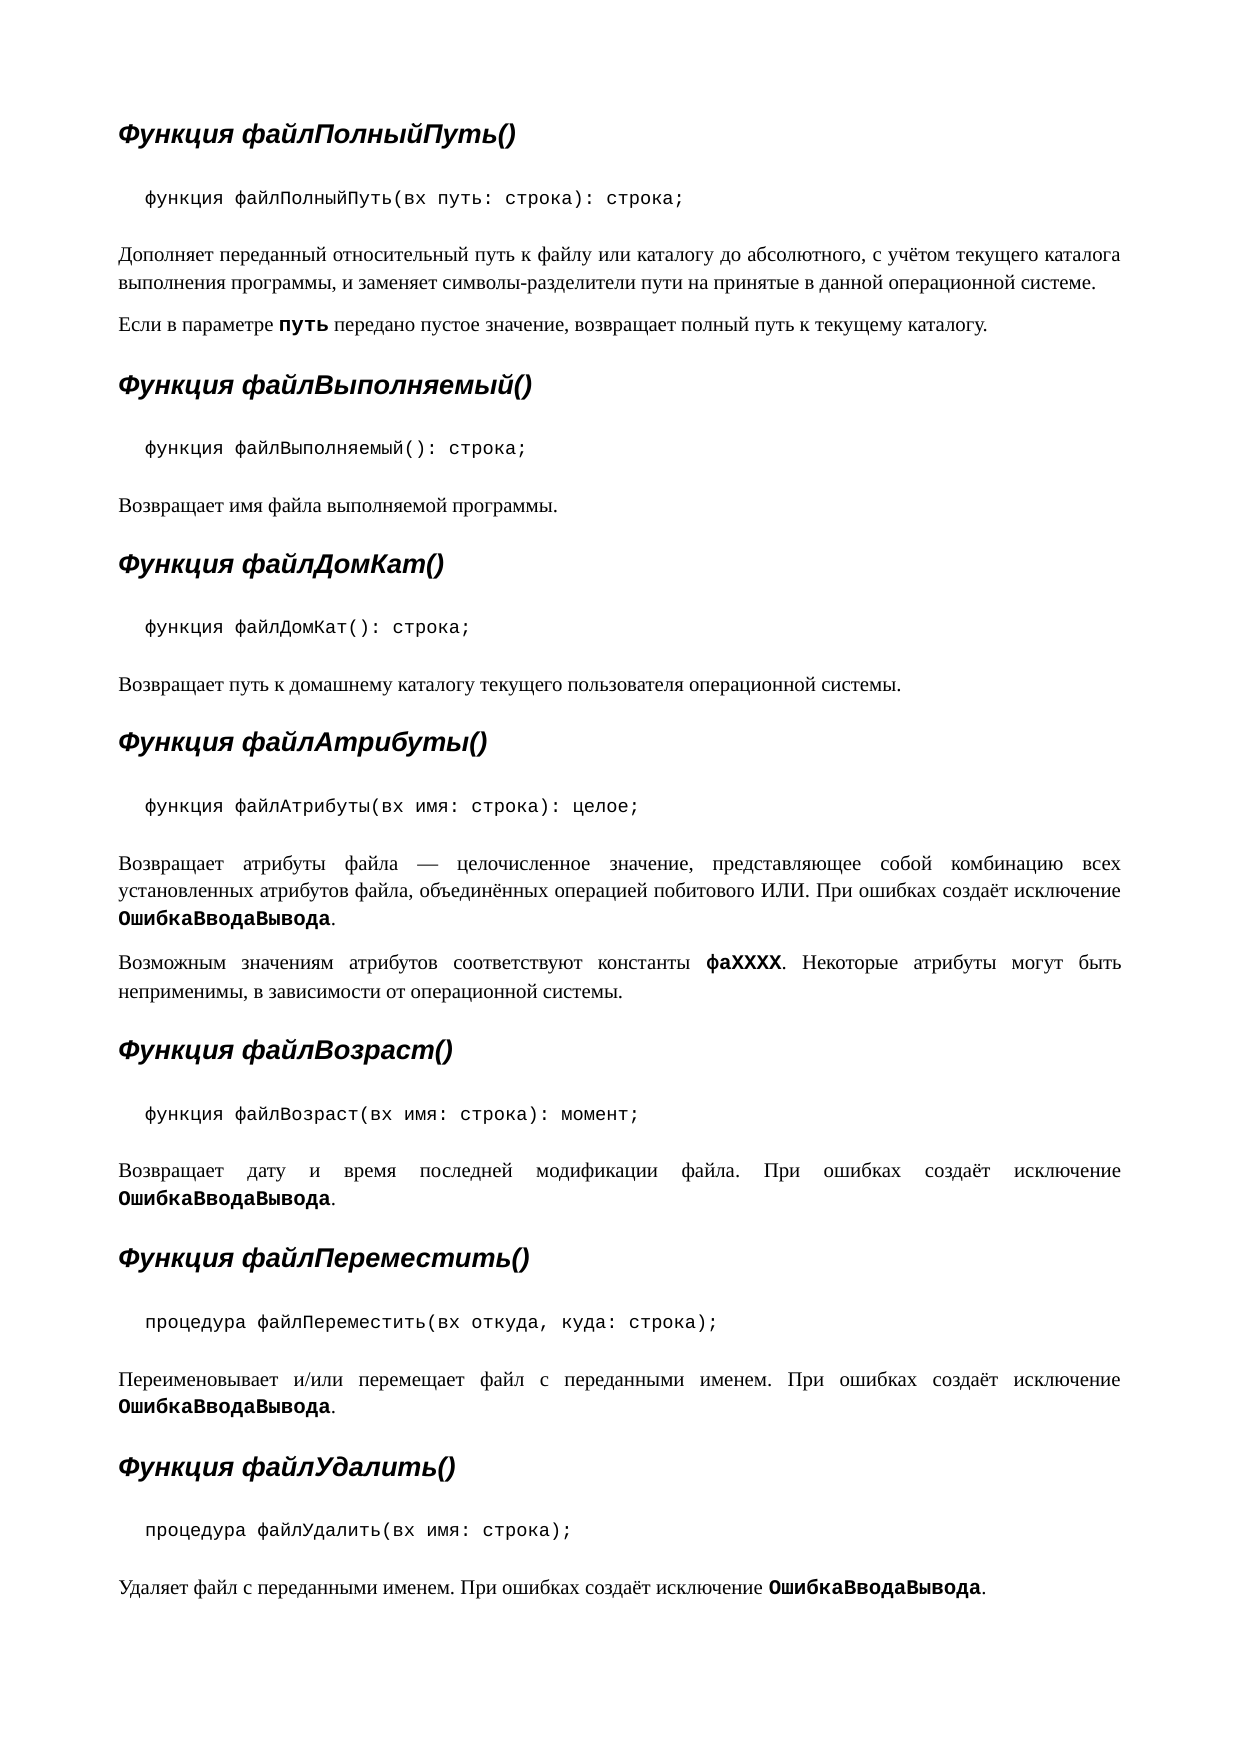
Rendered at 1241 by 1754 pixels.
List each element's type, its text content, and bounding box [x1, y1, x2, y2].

subtitle Функция файлУдалить() [118, 1451, 1122, 1482]
text Если в параметре путь передано пустое значение, возвращает полный путь к текущему каталогу. [118, 312, 1122, 338]
text Удаляет файл с переданными именем. При ошибках создаёт исключение ОшибкаВводаВывода. [118, 1575, 1122, 1601]
subtitle Функция файлПолныйПуть() [118, 118, 1122, 149]
text процедура файлУдалить(вх имя: строка); [136, 1512, 1104, 1551]
text функция файлВозраст(вх имя: строка): момент; [136, 1095, 1104, 1134]
text функция файлПолныйПуть(вх путь: строка): строка; [136, 179, 1104, 218]
text Возвращает имя файла выполняемой программы. [118, 493, 1122, 517]
text Возвращает путь к домашнему каталогу текущего пользователя операционной системы. [118, 672, 1122, 696]
subtitle Функция файлПереместить() [118, 1242, 1122, 1274]
text функция файлАтрибуты(вх имя: строка): целое; [136, 788, 1104, 827]
text Возвращает дату и время последней модификации файла. При ошибках создаёт исключение ОшибкаВводаВывода. [118, 1158, 1122, 1211]
text функция файлДомКат(): строка; [136, 609, 1104, 648]
text функция файлВыполняемый(): строка; [136, 430, 1104, 469]
subtitle Функция файлДомКат() [118, 548, 1122, 579]
subtitle Функция файлВыполняемый() [118, 369, 1122, 400]
text процедура файлПереместить(вх откуда, куда: строка); [136, 1304, 1104, 1343]
text Возможным значениям атрибутов соответствуют константы фаХХХХ. Некоторые атрибуты могут быть неприменимы, в зависимости от операционной системы. [118, 950, 1122, 1003]
subtitle Функция файлАтрибуты() [118, 726, 1122, 758]
text Переименовывает и/или перемещает файл с переданными именем. При ошибках создаёт исключение ОшибкаВводаВывода. [118, 1367, 1122, 1420]
text Дополняет переданный относительный путь к файлу или каталогу до абсолютного, с учётом текущего каталога выполнения программы, и заменяет символы-разделители пути на принятые в данной операционной системе. [118, 242, 1122, 294]
subtitle Функция файлВозраст() [118, 1034, 1122, 1065]
text Возвращает атрибуты файла — целочисленное значение, представляющее собой комбинацию всех установленных атрибутов файла, объединённых операцией побитового ИЛИ. При ошибках создаёт исключение ОшибкаВводаВывода. [118, 851, 1122, 932]
